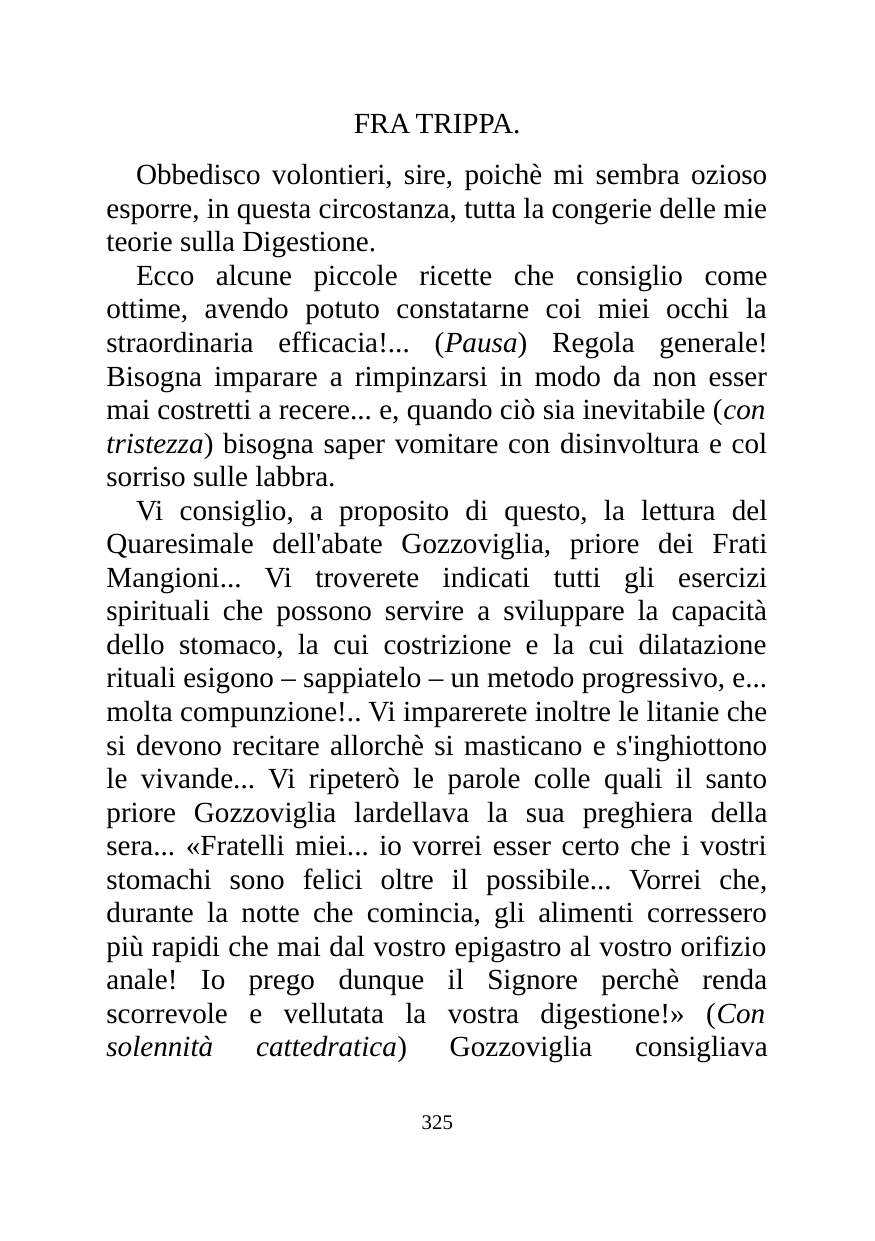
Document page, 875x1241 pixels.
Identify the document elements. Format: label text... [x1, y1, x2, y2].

text Vi consiglio, a proposito di questo, la lettura del Quaresimale dell'abate Gozzoviglia, priore dei Frati Mangioni... Vi troverete indicati tutti gli esercizi spirituali che possono servire a sviluppare la capacità dello stomaco, la cui costrizione e la cui dilatazione rituali esigono – sappiatelo – un metodo progressivo, e... molta compunzione!.. Vi imparerete inoltre le litanie che si devono recitare allorchè si masticano e s'inghiottono le vivande... Vi ripeterò le parole colle quali il santo priore Gozzoviglia lardellava la sua preghiera della sera... «Fratelli miei... io vorrei esser certo che i vostri stomachi sono felici oltre il possibile... Vorrei che, durante la notte che comincia, gli alimenti corressero più rapidi che mai dal vostro epigastro al vostro orifizio anale! Io prego dunque il Signore perchè renda scorrevole e vellutata la vostra digestione!» (Con solennità cattedratica) Gozzoviglia consigliava [106, 493, 768, 1063]
text Obbedisco volontieri, sire, poichè mi sembra ozioso esporre, in questa circostanza, tutta la congerie delle mie teorie sulla Digestione. [106, 157, 768, 258]
text FRA TRIPPA. [106, 106, 768, 140]
text Ecco alcune piccole ricette che consiglio come ottime, avendo potuto constatarne coi miei occhi la straordinaria efficacia!... (Pausa) Regola generale! Bisogna imparare a rimpinzarsi in modo da non esser mai costretti a recere... e, quando ciò sia inevitabile (con tristezza) bisogna saper vomitare con disinvoltura e col sorriso sulle labbra. [106, 258, 768, 493]
